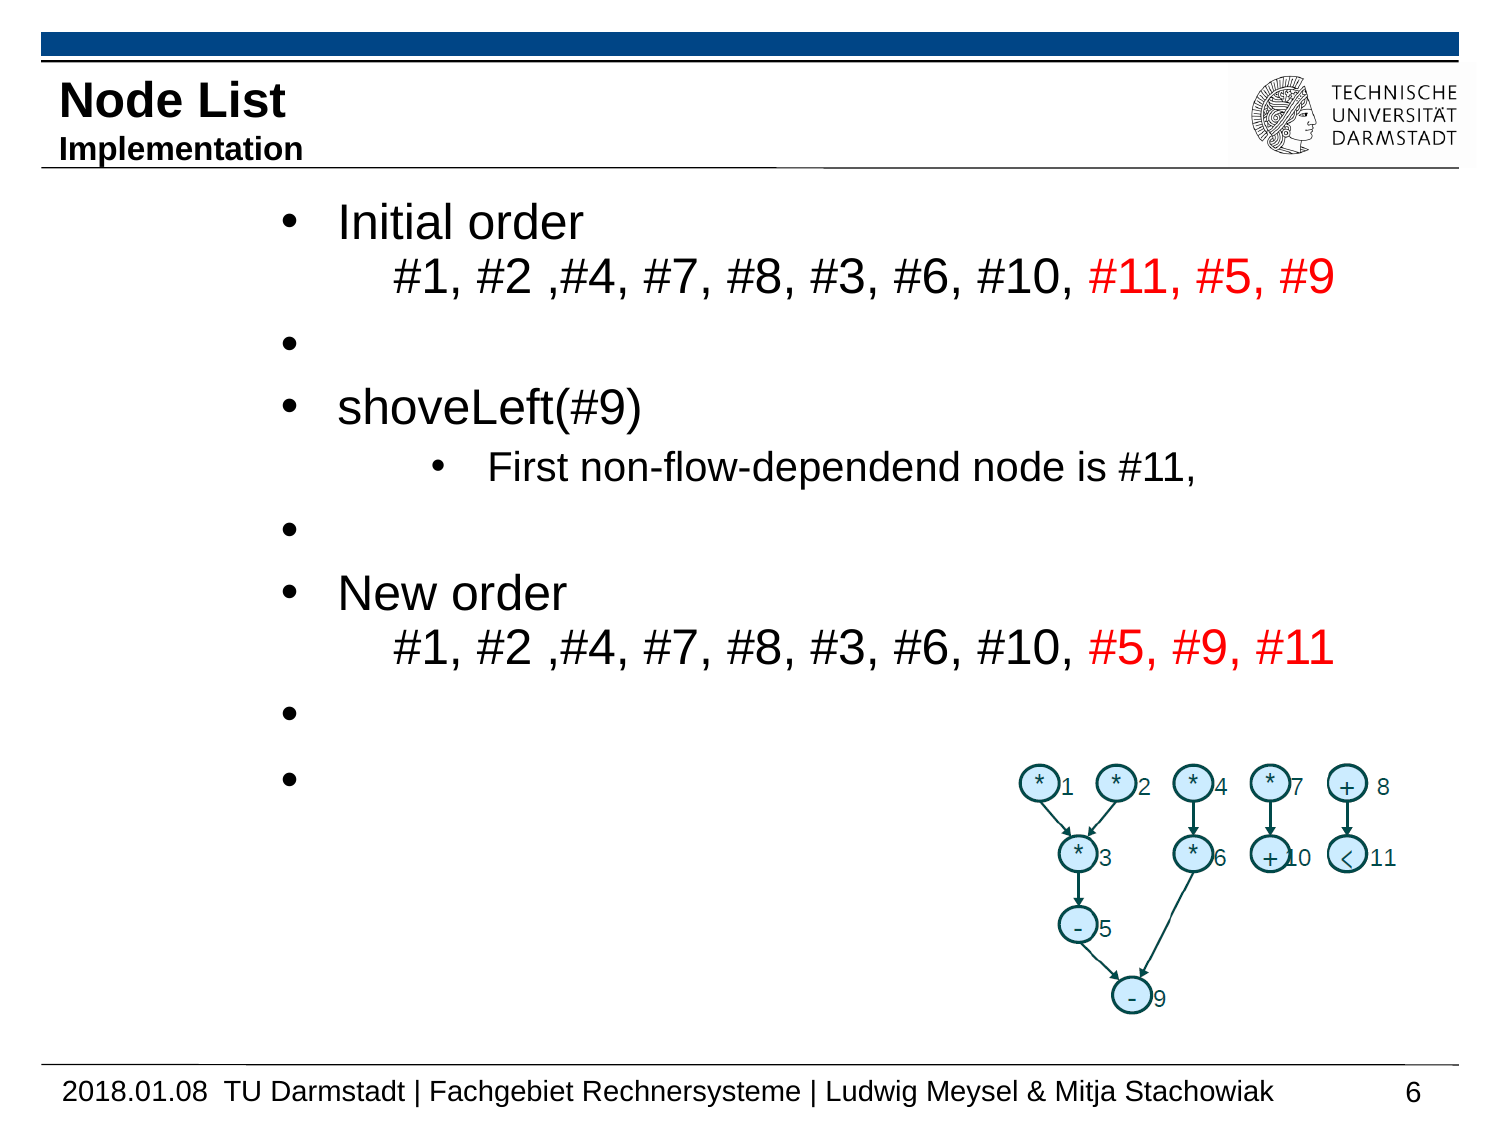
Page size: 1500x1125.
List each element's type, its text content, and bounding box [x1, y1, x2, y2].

picture [1228, 62, 1477, 168]
list Initial order #1, #2 ,#4, #7, #8, #3, #6, #10, #11, #5, #9 shoveLeft(#9) First non-flow-dependend node is #11, New order #1, #2 ,#4, #7, #8, #3, #6, #10, #5, #9, #11 [41, 189, 1459, 1060]
text_box TU Darmstadt | Fachgebiet Rechnersysteme | Ludwig Meysel & Mitja Stachowiak [35, 1074, 1464, 1125]
title Node List Implementation [58, 66, 1187, 168]
picture [1012, 755, 1408, 1029]
